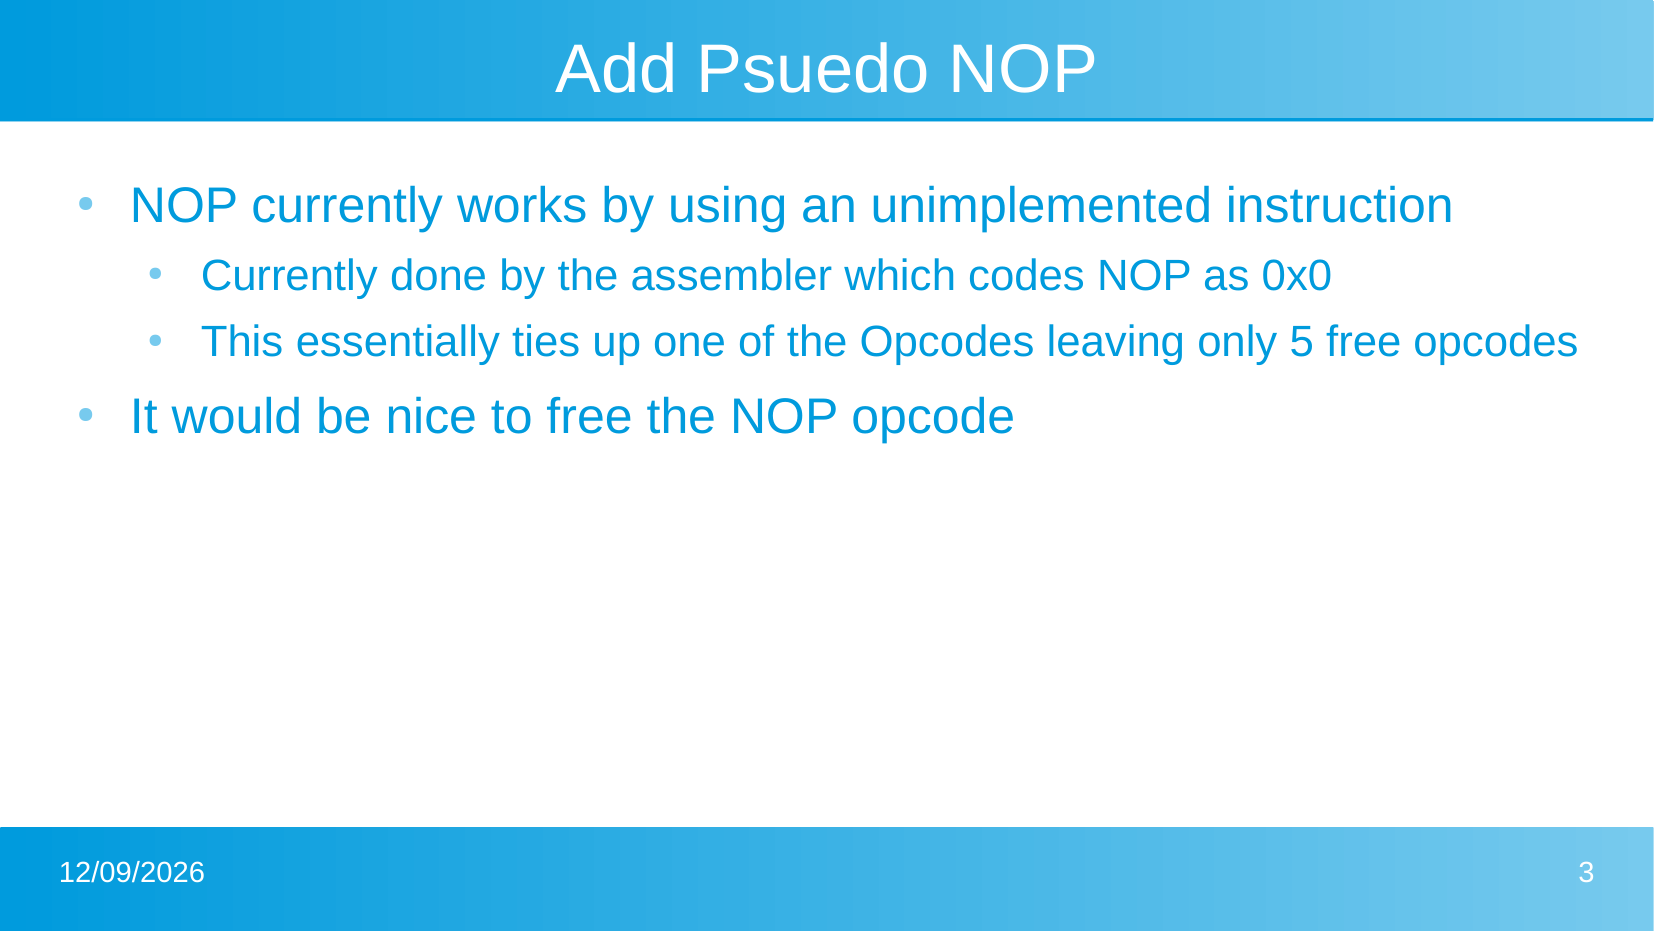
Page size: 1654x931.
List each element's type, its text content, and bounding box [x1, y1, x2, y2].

title Add Psuedo NOP [59, 29, 1595, 108]
list NOP currently works by using an unimplemented instruction Currently done by the assembler which codes NOP as 0x0 This essentially ties up one of the Opcodes leaving only 5 free opcodes It would be nice to free the NOP opcode [59, 177, 1595, 768]
